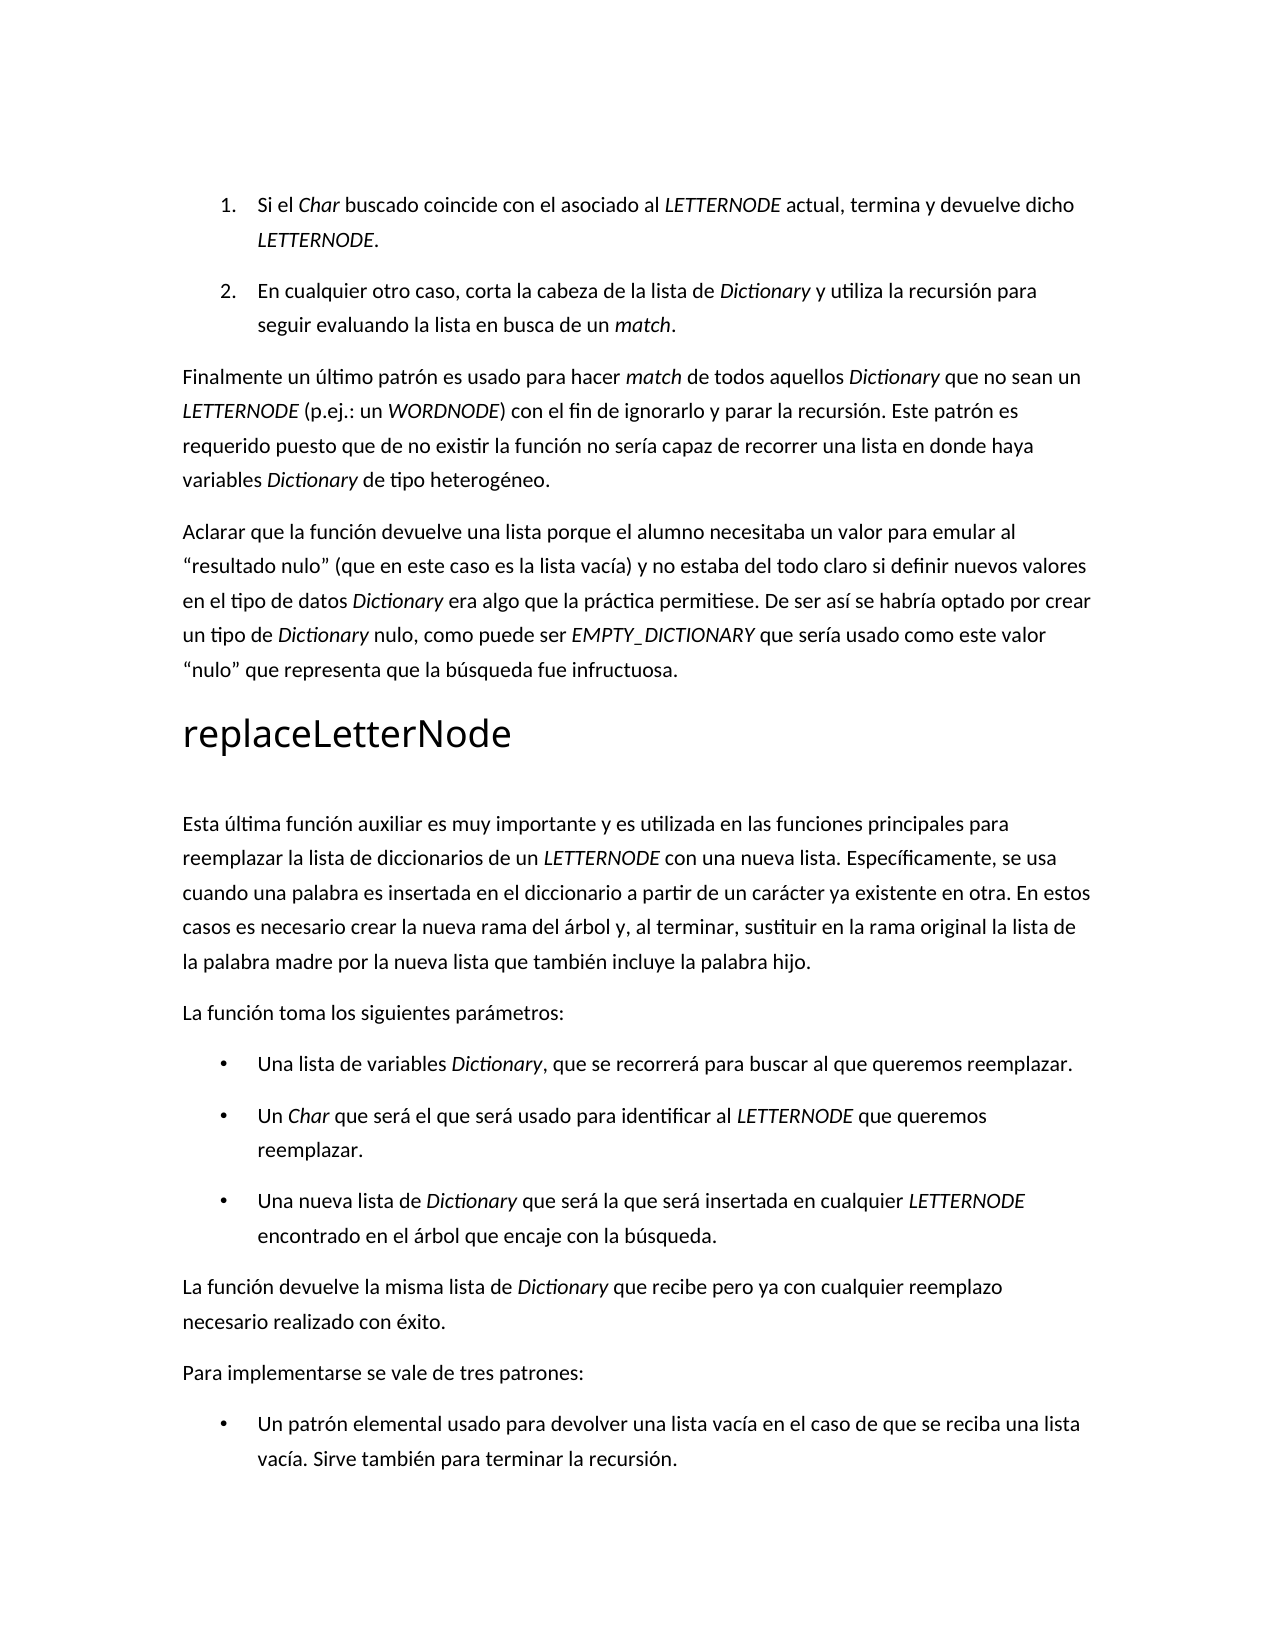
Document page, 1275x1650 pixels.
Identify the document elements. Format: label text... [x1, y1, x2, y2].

text La función devuelve la misma lista de Dictionary que recibe pero ya con cualquier reemplazo necesario realizado con éxito. [182, 1273, 1093, 1335]
list Una nueva lista de Dictionary que será la que será insertada en cualquier LETTERNODE encontrado en el árbol que encaje con la búsqueda. [220, 1188, 1093, 1249]
list En cualquier otro caso, corta la cabeza de la lista de Dictionary y utiliza la recursión para seguir evaluando la lista en busca de un match. [220, 277, 1093, 338]
text Aclarar que la función devuelve una lista porque el alumno necesitaba un valor para emular al “resultado nulo” (que en este caso es la lista vacía) y no estaba del todo claro si definir nuevos valores en el tipo de datos Dictionary era algo que la práctica permitiese. De ser así se habría optado por crear un tipo de Dictionary nulo, como puede ser EMPTY_DICTIONARY que sería usado como este valor “nulo” que representa que la búsqueda fue infructuosa. [182, 518, 1093, 683]
text Para implementarse se vale de tres patrones: [182, 1359, 1093, 1386]
list Un patrón elemental usado para devolver una lista vacía en el caso de que se reciba una lista vacía. Sirve también para terminar la recursión. [220, 1411, 1093, 1472]
text Esta última función auxiliar es muy importante y es utilizada en las funciones principales para reemplazar la lista de diccionarios de un LETTERNODE con una nueva lista. Específicamente, se usa cuando una palabra es insertada en el diccionario a partir de un carácter ya existente en otra. En estos casos es necesario crear la nueva rama del árbol y, al terminar, sustituir en la rama original la lista de la palabra madre por la nueva lista que también incluye la palabra hijo. [182, 810, 1093, 975]
text La función toma los siguientes parámetros: [182, 999, 1093, 1026]
list Un Char que será el que será usado para identificar al LETTERNODE que queremos reemplazar. [220, 1102, 1093, 1163]
subtitle replaceLetterNode [182, 707, 1093, 758]
list Si el Char buscado coincide con el asociado al LETTERNODE actual, termina y devuelve dicho LETTERNODE. [220, 191, 1093, 252]
list Una lista de variables Dictionary, que se recorrerá para buscar al que queremos reemplazar. [220, 1051, 1093, 1077]
text Finalmente un último patrón es usado para hacer match de todos aquellos Dictionary que no sean un LETTERNODE (p.ej.: un WORDNODE) con el fin de ignorarlo y parar la recursión. Este patrón es requerido puesto que de no existir la función no sería capaz de recorrer una lista en donde haya variables Dictionary de tipo heterogéneo. [182, 363, 1093, 493]
